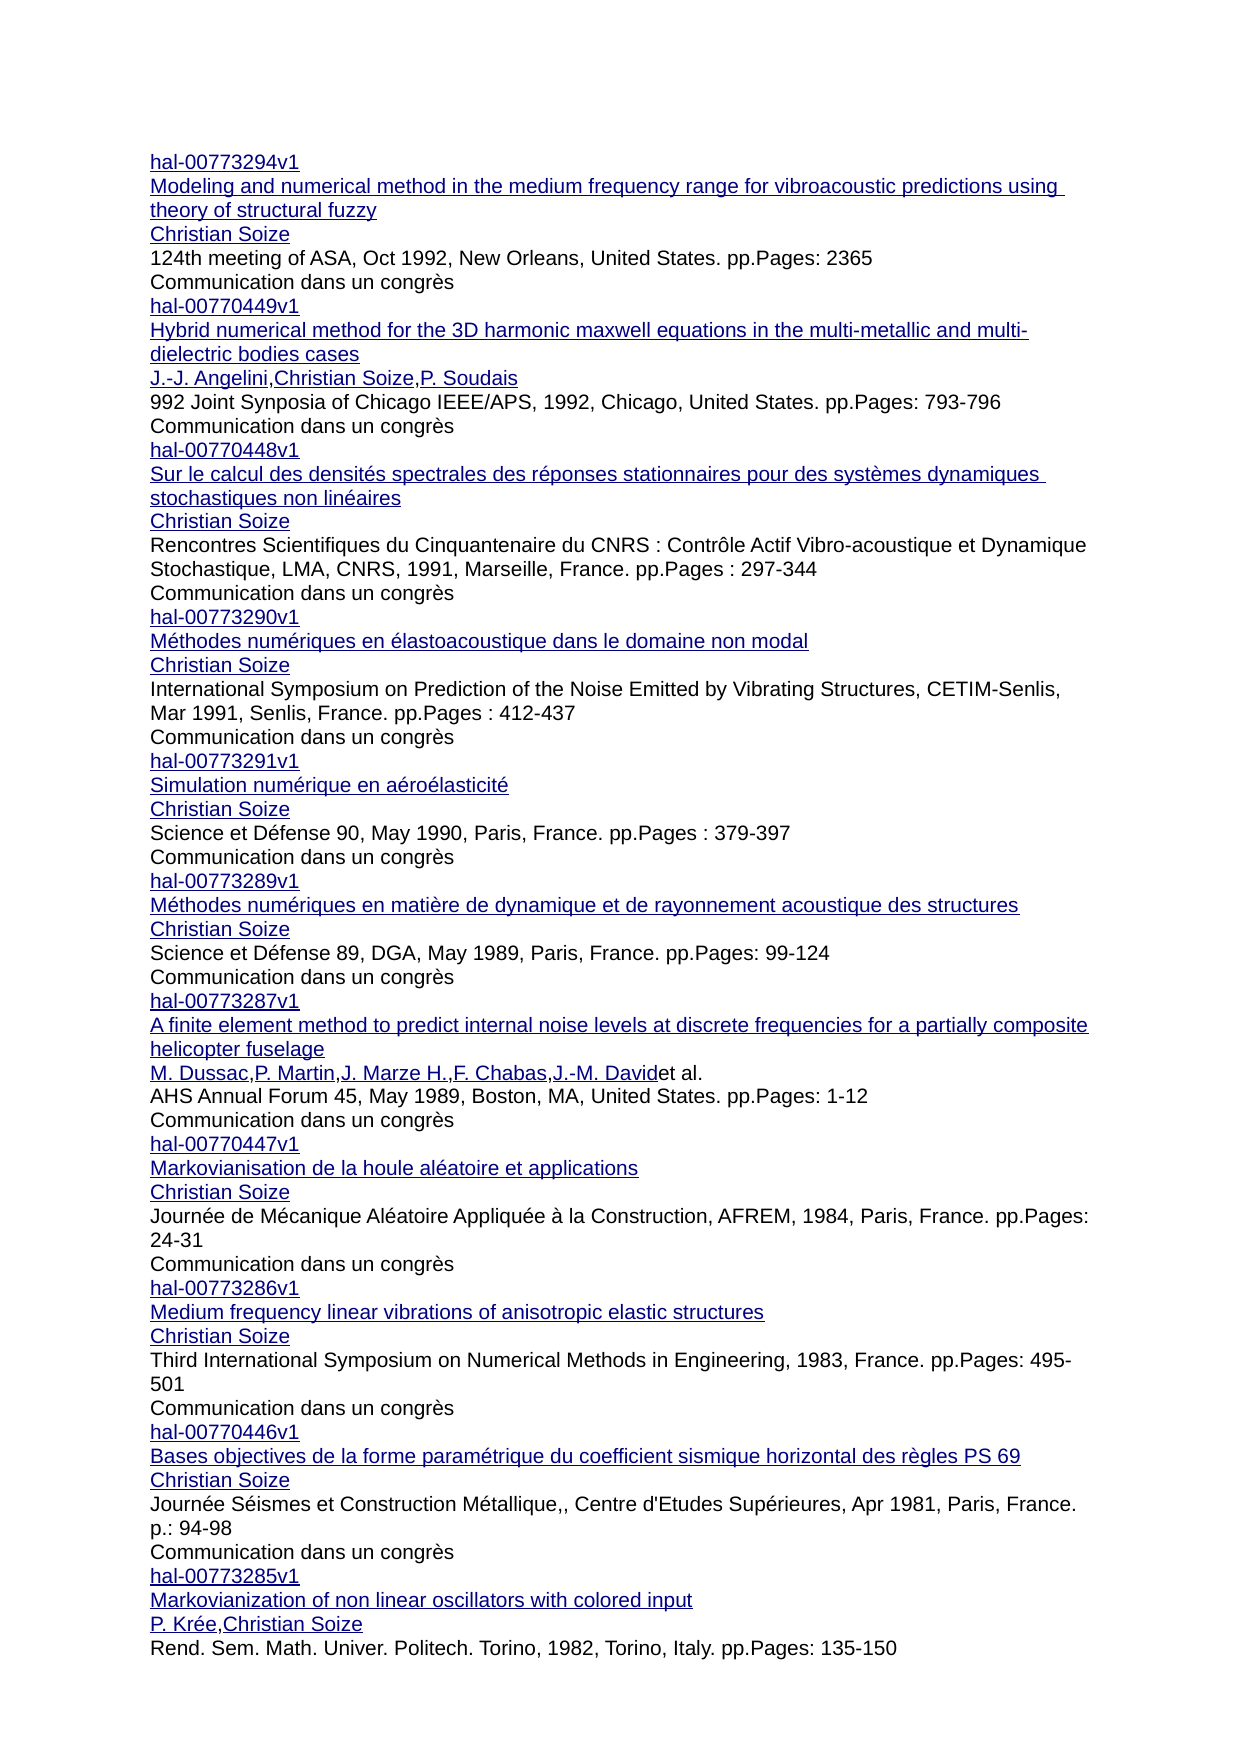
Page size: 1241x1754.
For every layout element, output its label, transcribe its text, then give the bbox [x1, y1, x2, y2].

table_cell A finite element method to predict internal noise levels at discrete frequencies for a partially composite helicopter fuselage M. Dussac,P. Martin,J. Marze H.,F. Chabas,J.-M. Davidet al. AHS Annual Forum 45, May 1989, Boston, MA, United States. pp.Pages: 1-12 Communication dans un congrès hal-00770447v1 [150, 1013, 1090, 1156]
table_cell Simulation numérique en aéroélasticité Christian Soize Science et Défense 90, May 1990, Paris, France. pp.Pages : 379-397 Communication dans un congrès hal-00773289v1 [150, 773, 1090, 893]
table_cell Méthodes numériques en matière de dynamique et de rayonnement acoustique des structures Christian Soize Science et Défense 89, DGA, May 1989, Paris, France. pp.Pages: 99-124 Communication dans un congrès hal-00773287v1 [150, 893, 1090, 1012]
table_cell Markovianisation de la houle aléatoire et applications Christian Soize Journée de Mécanique Aléatoire Appliquée à la Construction, AFREM, 1984, Paris, France. pp.Pages: 24-31 Communication dans un congrès hal-00773286v1 [150, 1156, 1090, 1300]
table_cell Modeling and numerical method in the medium frequency range for vibroacoustic predictions using theory of structural fuzzy Christian Soize 124th meeting of ASA, Oct 1992, New Orleans, United States. pp.Pages: 2365 Communication dans un congrès hal-00770449v1 [150, 174, 1090, 318]
table_cell Markovianization of non linear oscillators with colored input P. Krée,Christian Soize Rend. Sem. Math. Univer. Politech. Torino, 1982, Torino, Italy. pp.Pages: 135-150 [150, 1588, 1090, 1659]
table_cell Hybrid numerical method for the 3D harmonic maxwell equations in the multi-metallic and multi-dielectric bodies cases J.-J. Angelini,Christian Soize,P. Soudais 992 Joint Synposia of Chicago IEEE/APS, 1992, Chicago, United States. pp.Pages: 793-796 Communication dans un congrès hal-00770448v1 [150, 318, 1090, 461]
table_cell hal-00773294v1 [150, 150, 1090, 174]
table_cell Medium frequency linear vibrations of anisotropic elastic structures Christian Soize Third International Symposium on Numerical Methods in Engineering, 1983, France. pp.Pages: 495-501 Communication dans un congrès hal-00770446v1 [150, 1300, 1090, 1444]
table_cell Sur le calcul des densités spectrales des réponses stationnaires pour des systèmes dynamiques stochastiques non linéaires Christian Soize Rencontres Scientifiques du Cinquantenaire du CNRS : Contrôle Actif Vibro-acoustique et Dynamique Stochastique, LMA, CNRS, 1991, Marseille, France. pp.Pages : 297-344 Communication dans un congrès hal-00773290v1 [150, 461, 1090, 629]
table_cell Méthodes numériques en élastoacoustique dans le domaine non modal Christian Soize International Symposium on Prediction of the Noise Emitted by Vibrating Structures, CETIM-Senlis, Mar 1991, Senlis, France. pp.Pages : 412-437 Communication dans un congrès hal-00773291v1 [150, 629, 1090, 773]
table_cell Bases objectives de la forme paramétrique du coefficient sismique horizontal des règles PS 69 Christian Soize Journée Séismes et Construction Métallique,, Centre d'Etudes Supérieures, Apr 1981, Paris, France. p.: 94-98 Communication dans un congrès hal-00773285v1 [150, 1444, 1090, 1587]
